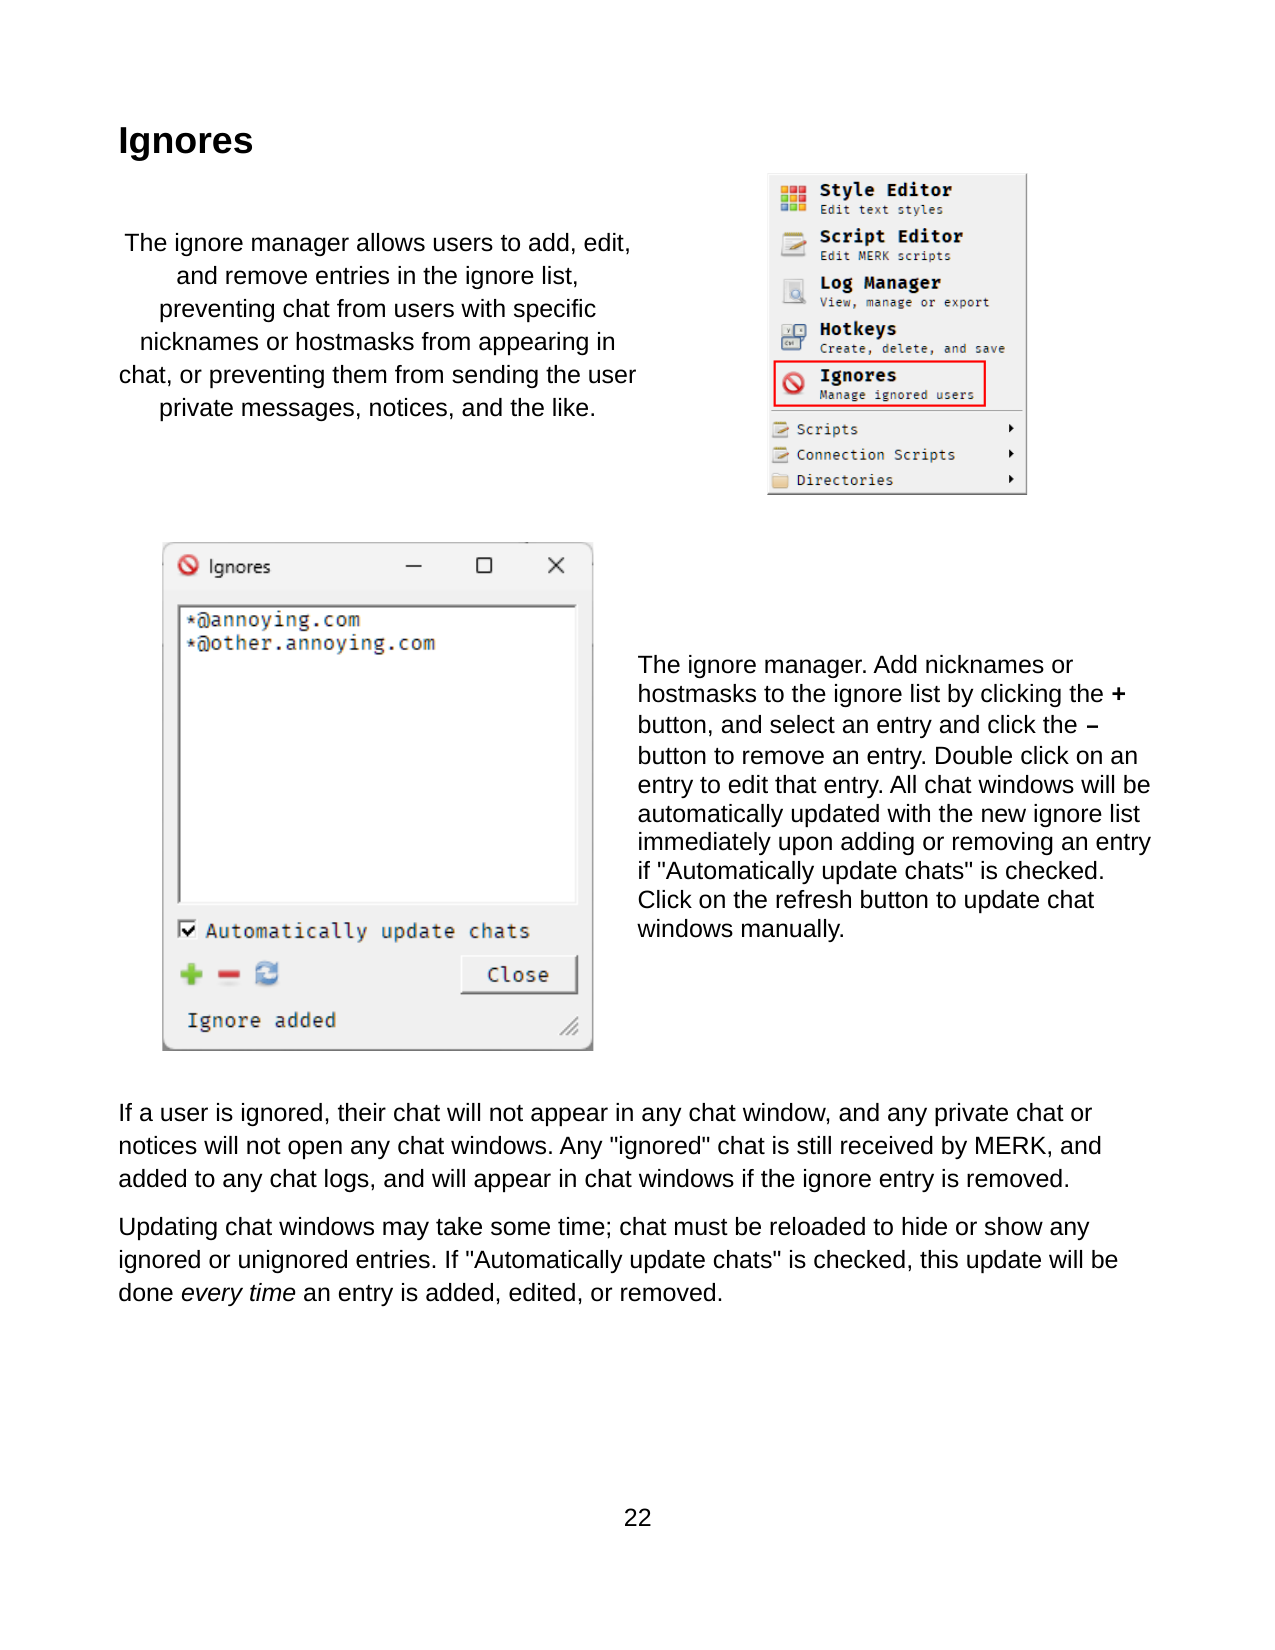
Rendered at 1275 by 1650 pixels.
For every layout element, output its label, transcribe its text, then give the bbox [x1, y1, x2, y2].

picture [162, 542, 594, 1051]
table_header [1028, 174, 1157, 495]
table_header [638, 174, 767, 495]
text Updating chat windows may take some time; chat must be reloaded to hide or show any ignored or unignored entries. If "Automatically update chats" is checked, this update will be done every time an entry is added, edited, or removed. [118, 1212, 1157, 1306]
table_header The ignore manager allows users to add, edit, and remove entries in the ignore list, preventing chat from users with specific nicknames or hostmasks from appearing in chat, or preventing them from sending the user private messages, notices, and the like. [118, 174, 637, 495]
text If a user is ignored, their chat will not appear in any chat window, and any private chat or notices will not open any chat windows. Any "ignored" chat is still received by MERK, and added to any chat logs, and will appear in chat windows if the ignore entry is removed. [118, 1098, 1157, 1193]
picture [767, 173, 1028, 495]
table_header The ignore manager. Add nicknames or hostmasks to the ignore list by clicking the + button, and select an entry and click the – button to remove an entry. Double click on an entry to edit that entry. All chat windows will be automatically updated with the new ignore list immediately upon adding or removing an entry if "Automatically update chats" is checked. Click on the refresh button to update chat windows manually. [638, 543, 1157, 1050]
subtitle Ignores [118, 118, 1157, 161]
table_header [118, 543, 162, 1050]
table_header [594, 543, 637, 1050]
